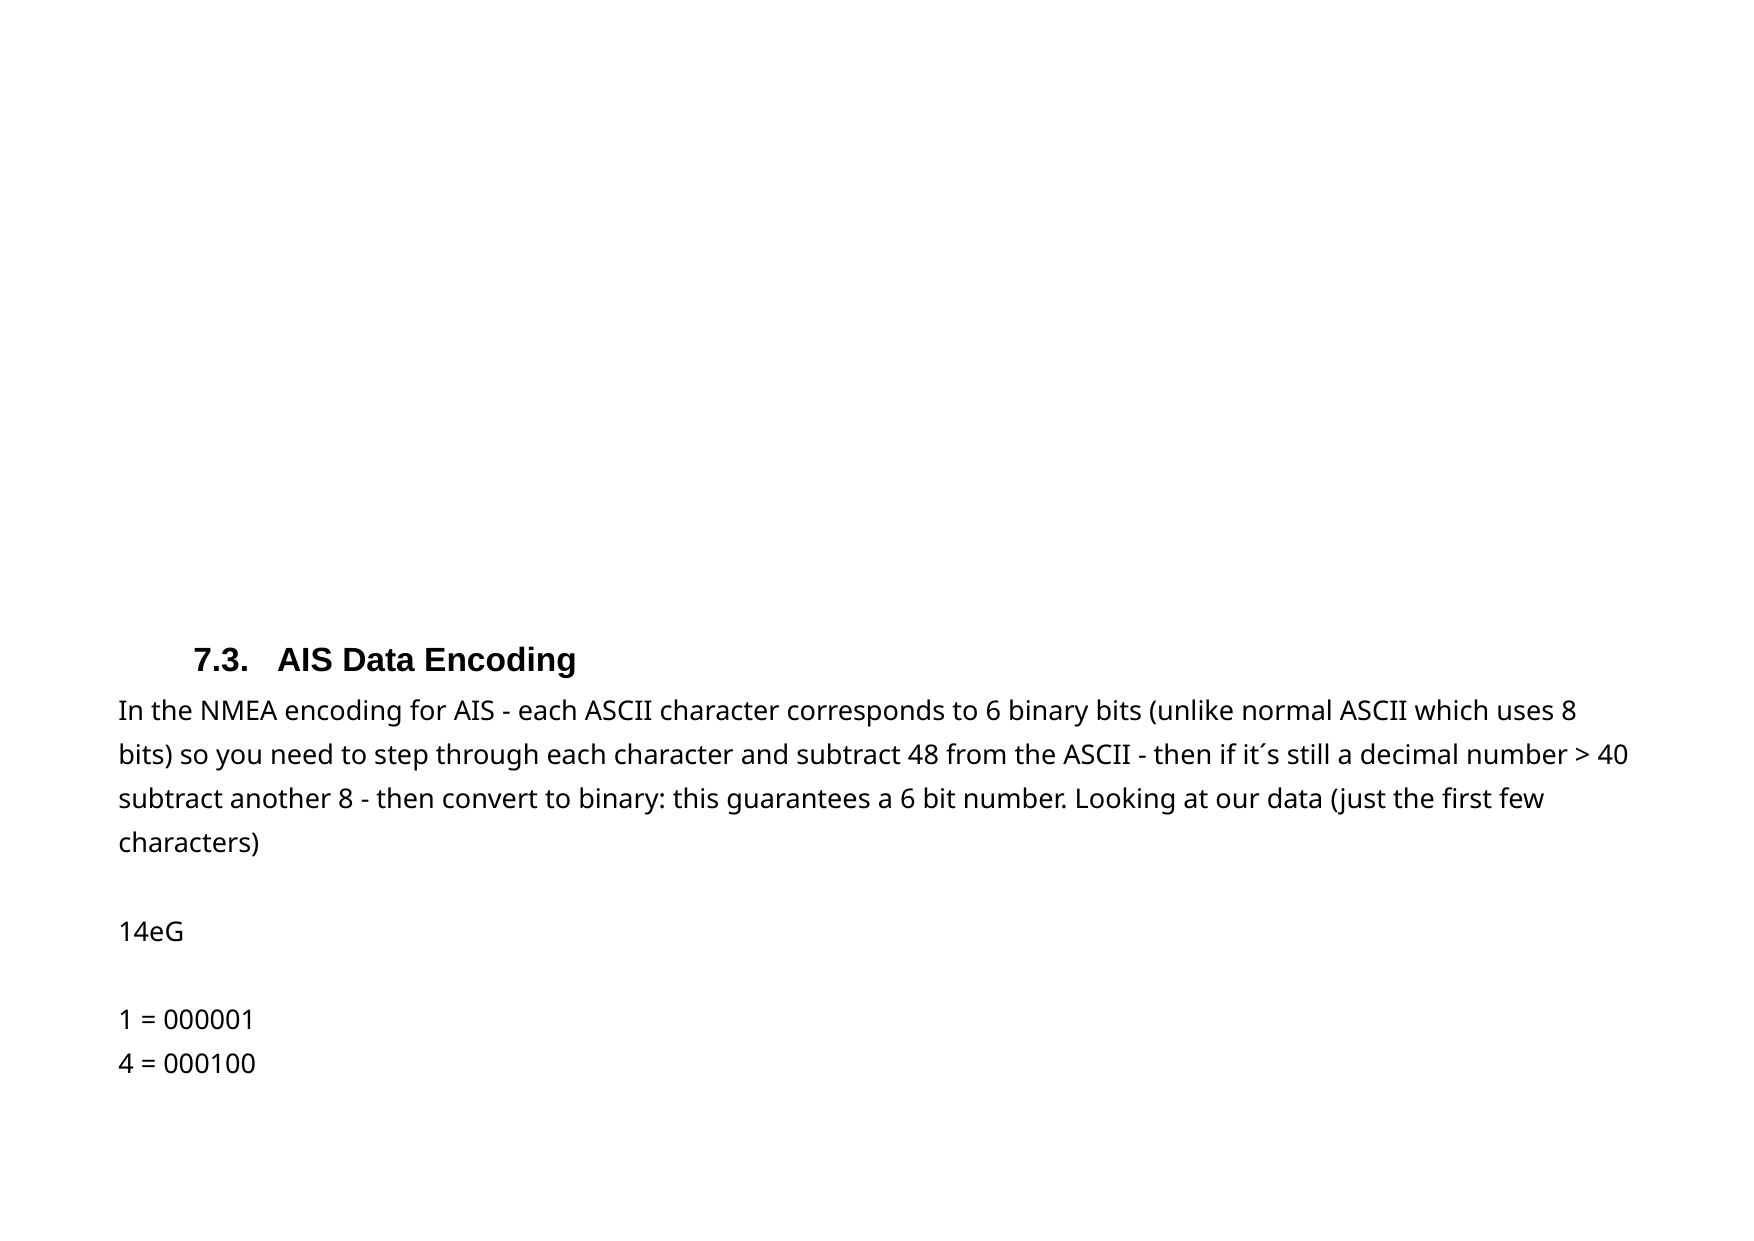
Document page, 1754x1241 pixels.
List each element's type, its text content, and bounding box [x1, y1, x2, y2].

text In the NMEA encoding for AIS - each ASCII character corresponds to 6 binary bits (unlike normal ASCII which uses 8 bits) so you need to step through each character and subtract 48 from the ASCII - then if it´s still a decimal number > 40 subtract another 8 - then convert to binary: this guarantees a 6 bit number. Looking at our data (just the first few characters) 14eG 1 = 000001 4 = 000100 [118, 691, 1636, 1082]
subtitle AIS Data Encoding [193, 640, 1636, 679]
